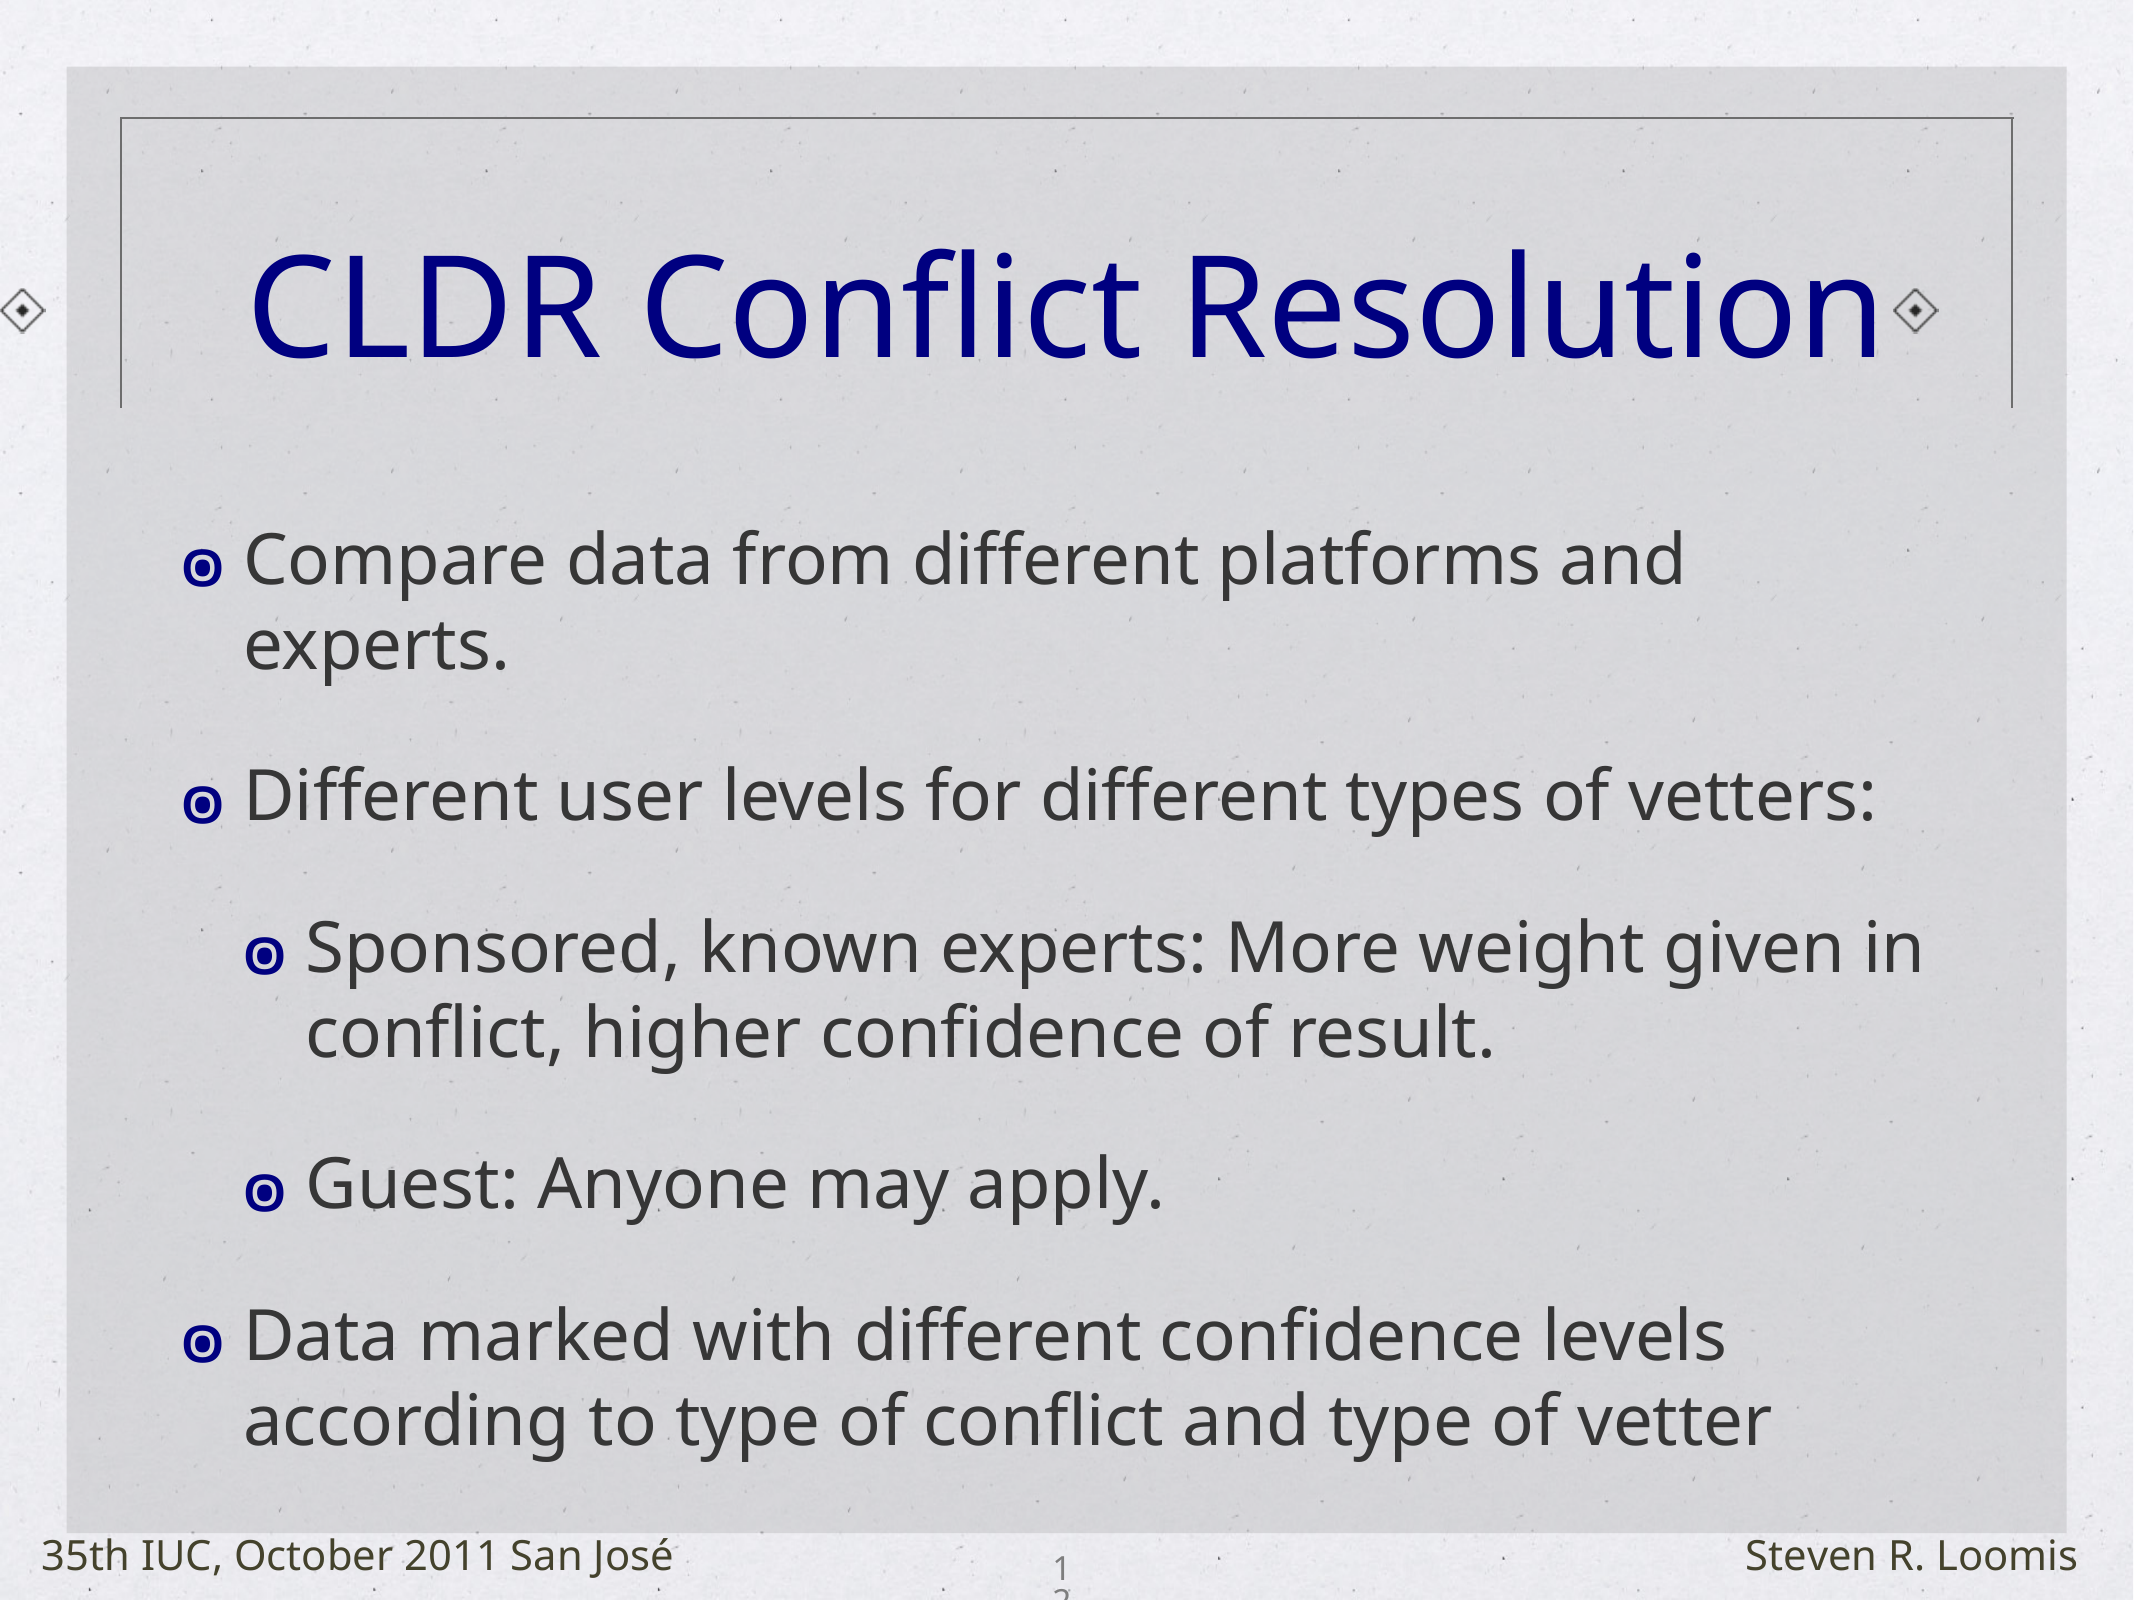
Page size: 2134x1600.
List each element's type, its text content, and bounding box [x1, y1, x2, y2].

title CLDR Conflict Resolution [170, 137, 1963, 462]
picture [0, 0, 2134, 1600]
list Compare data from different platforms and experts. Different user levels for different types of vetters: Sponsored, known experts: More weight given in conflict, higher confidence of result. Guest: Anyone may apply. Data marked with different confidence levels according to type of conflict and type of vetter [170, 462, 1963, 1511]
